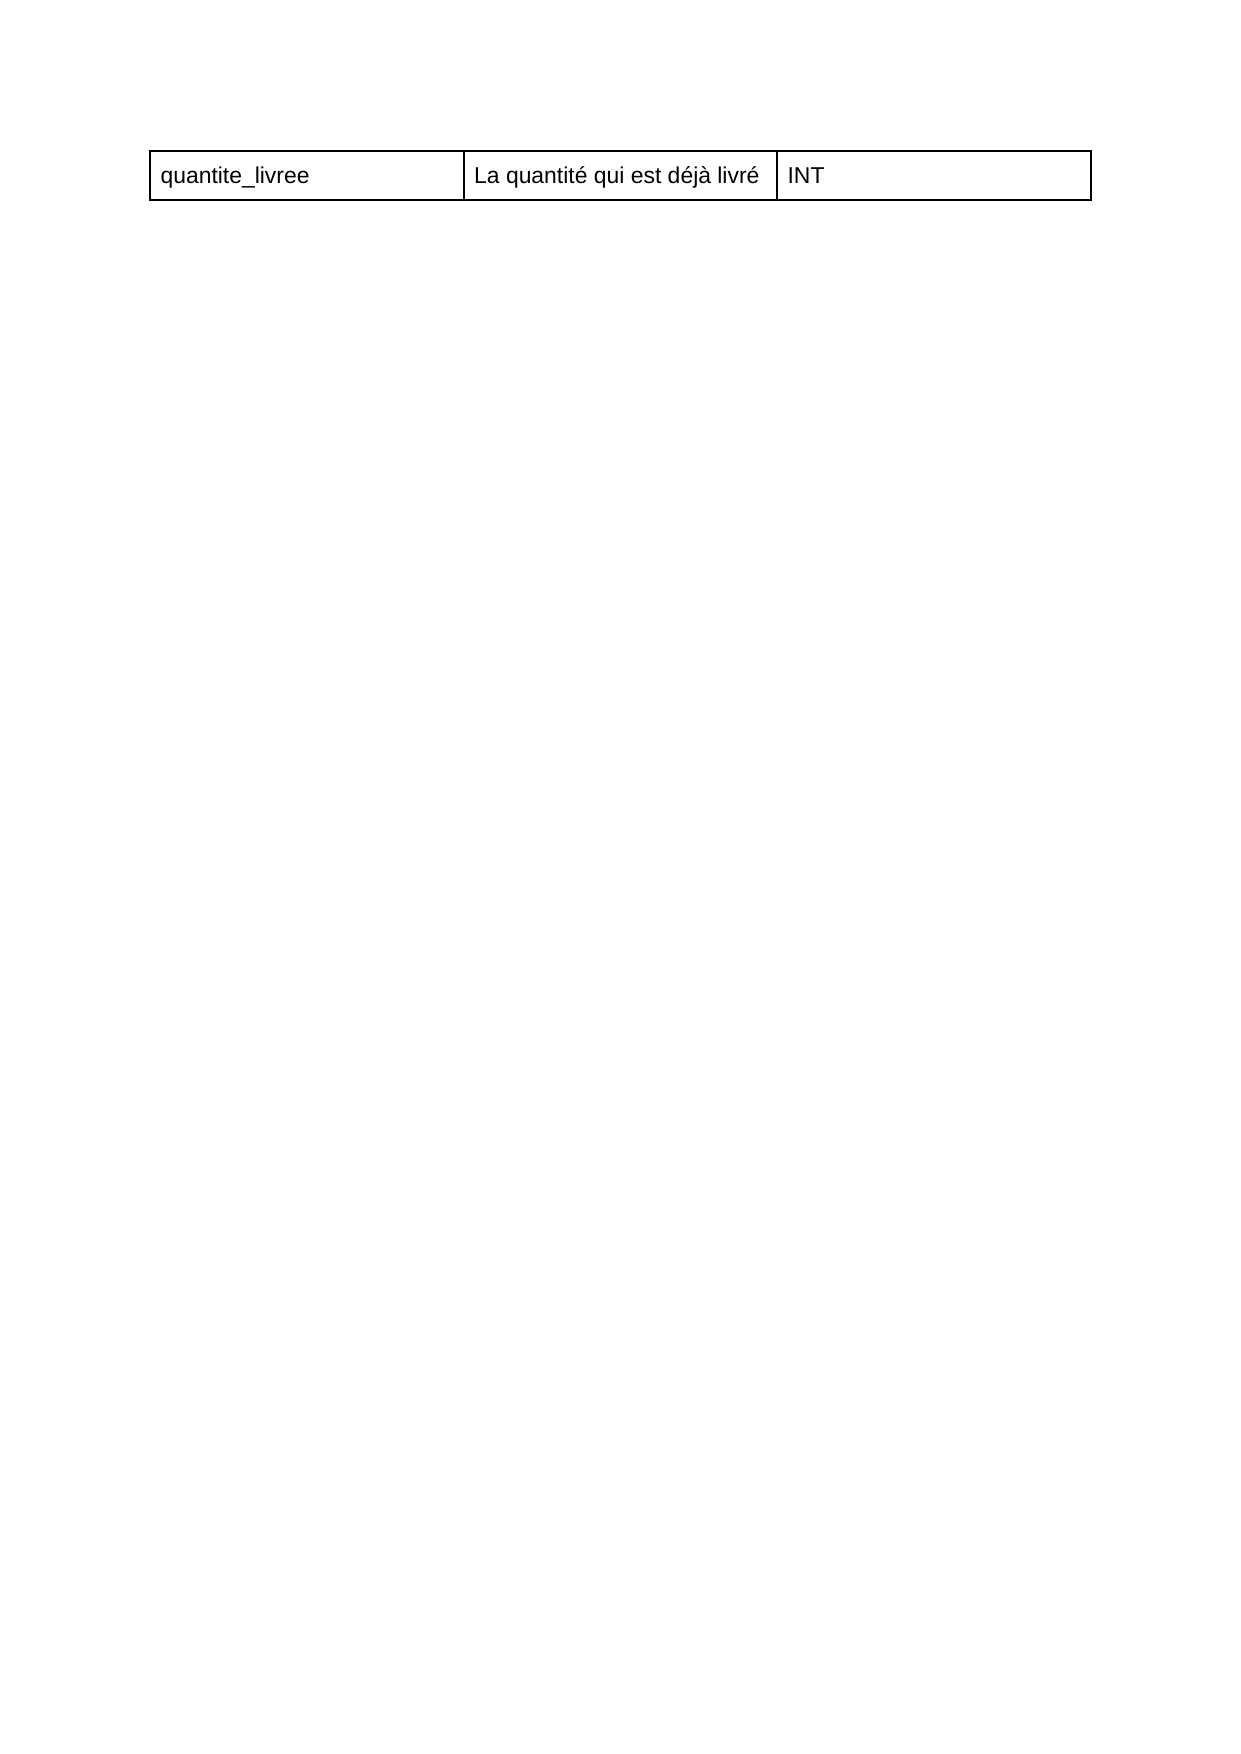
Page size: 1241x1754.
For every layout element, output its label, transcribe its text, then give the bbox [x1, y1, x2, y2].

table_header La quantité qui est déjà livré [465, 152, 776, 199]
table_header INT [778, 152, 1090, 199]
table_header quantite_livree [151, 152, 463, 199]
